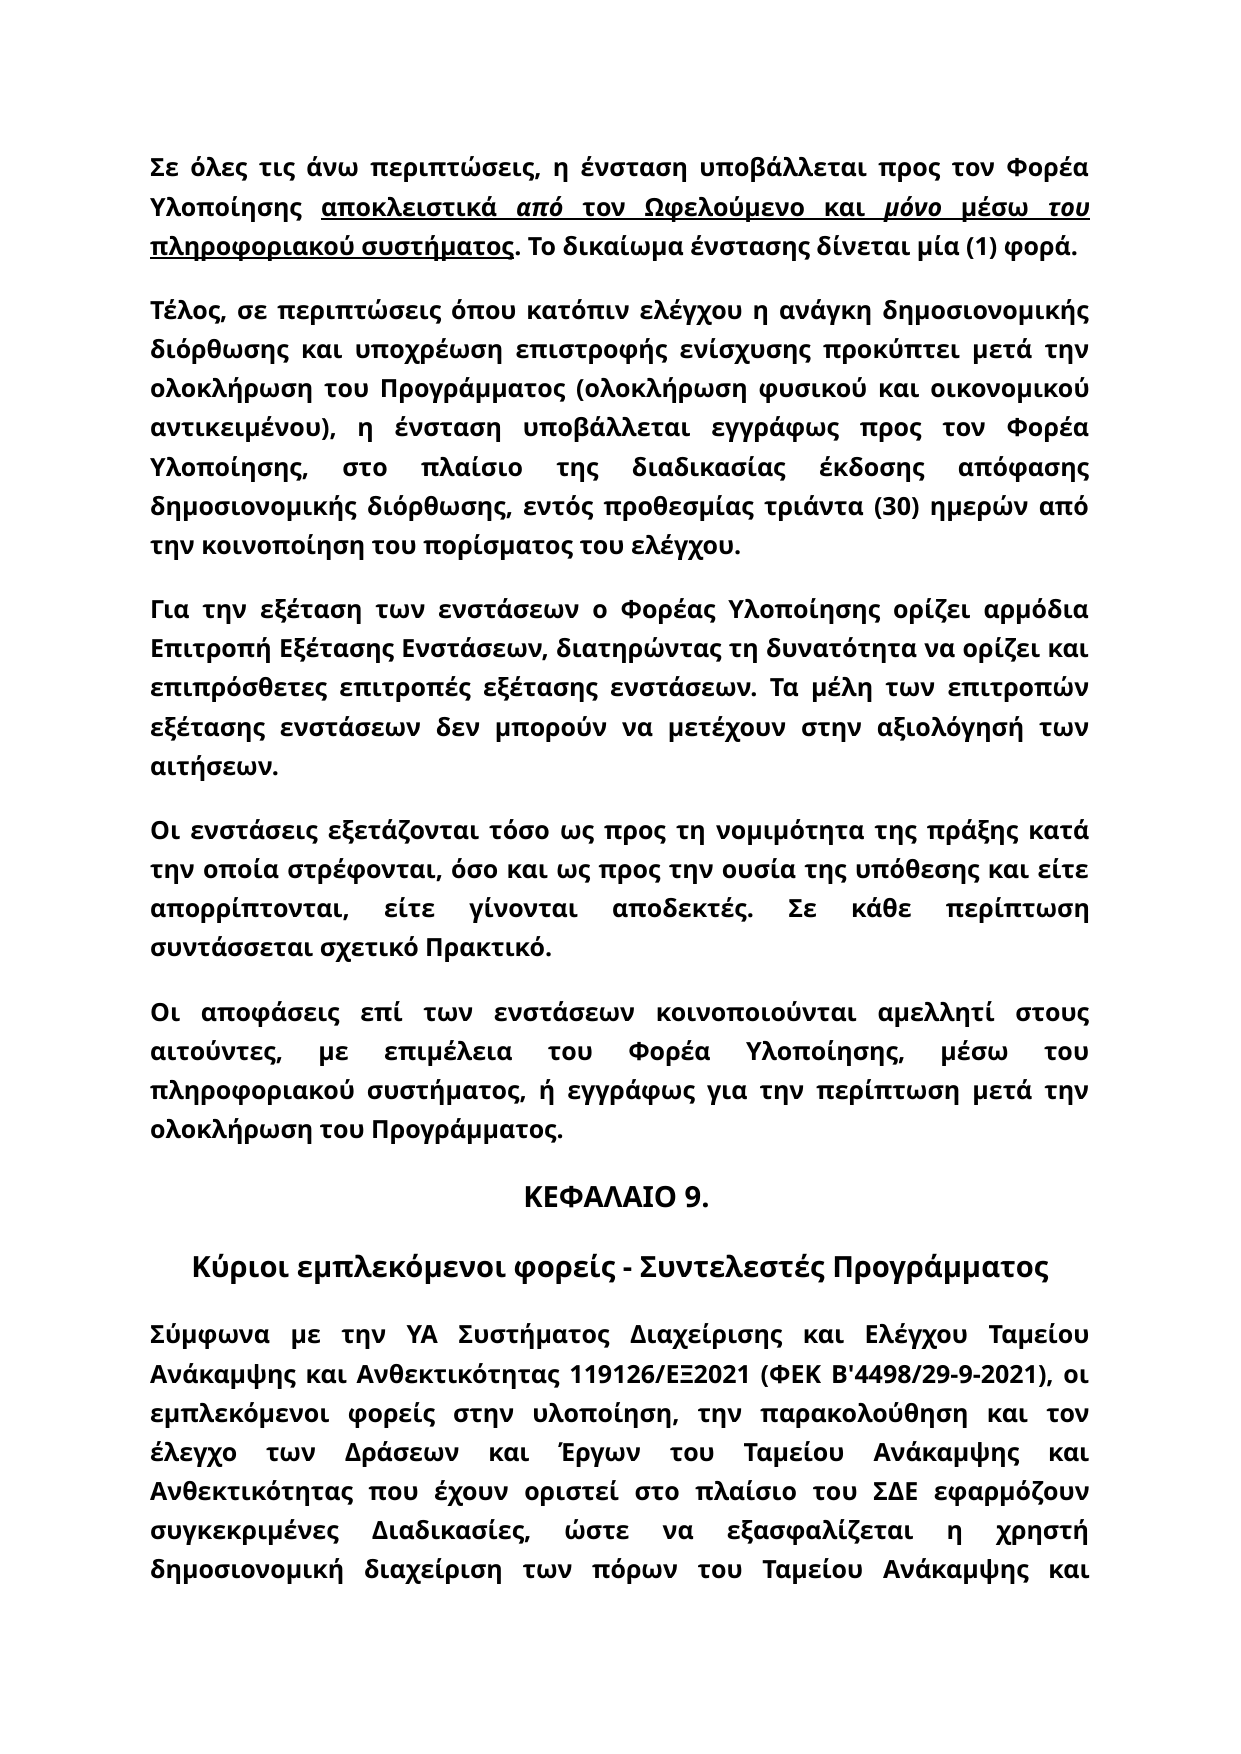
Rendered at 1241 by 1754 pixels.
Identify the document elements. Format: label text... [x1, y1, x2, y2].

text Σύμφωνα με την ΥΑ Συστήματος Διαχείρισης και Ελέγχου Ταμείου Ανάκαμψης και Ανθεκτικότητας 119126/ΕΞ2021 (ΦΕΚ Β'4498/29-9-2021), οι εμπλεκόμενοι φορείς στην υλοποίηση, την παρακολούθηση και τον έλεγχο των Δράσεων και Έργων του Ταμείου Ανάκαμψης και Ανθεκτικότητας που έχουν οριστεί στο πλαίσιο του ΣΔΕ εφαρμόζουν συγκεκριμένες Διαδικασίες, ώστε να εξασφαλίζεται η χρηστή δημοσιονομική διαχείριση των πόρων του Ταμείου Ανάκαμψης και [150, 1317, 1090, 1586]
text Οι αποφάσεις επί των ενστάσεων κοινοποιούνται αμελλητί στους αιτούντες, με επιμέλεια του Φορέα Υλοποίησης, μέσω του πληροφοριακού συστήματος, ή εγγράφως για την περίπτωση μετά την ολοκλήρωση του Προγράμματος. [150, 994, 1090, 1146]
subtitle ΚΕΦΑΛΑΙΟ 9. [150, 1176, 1090, 1216]
text Οι ενστάσεις εξετάζονται τόσο ως προς τη νομιμότητα της πράξης κατά την οποία στρέφονται, όσο και ως προς την ουσία της υπόθεσης και είτε απορρίπτονται, είτε γίνονται αποδεκτές. Σε κάθε περίπτωση συντάσσεται σχετικό Πρακτικό. [150, 812, 1090, 964]
text Σε όλες τις άνω περιπτώσεις, η ένσταση υποβάλλεται προς τον Φορέα Υλοποίησης αποκλειστικά από τον Ωφελούμενο και μόνο μέσω του πληροφοριακού συστήματος. Το δικαίωμα ένστασης δίνεται μία (1) φορά. [150, 150, 1090, 262]
subtitle Κύριοι εμπλεκόμενοι φορείς - Συντελεστές Προγράμματος [150, 1246, 1090, 1286]
text Τέλος, σε περιπτώσεις όπου κατόπιν ελέγχου η ανάγκη δημοσιονομικής διόρθωσης και υποχρέωση επιστροφής ενίσχυσης προκύπτει μετά την ολοκλήρωση του Προγράμματος (ολοκλήρωση φυσικού και οικονομικού αντικειμένου), η ένσταση υποβάλλεται εγγράφως προς τον Φορέα Υλοποίησης, στο πλαίσιο της διαδικασίας έκδοσης απόφασης δημοσιονομικής διόρθωσης, εντός προθεσμίας τριάντα (30) ημερών από την κοινοποίηση του πορίσματος του ελέγχου. [150, 292, 1090, 562]
text Για την εξέταση των ενστάσεων ο Φορέας Υλοποίησης ορίζει αρμόδια Επιτροπή Εξέτασης Ενστάσεων, διατηρώντας τη δυνατότητα να ορίζει και επιπρόσθετες επιτροπές εξέτασης ενστάσεων. Τα μέλη των επιτροπών εξέτασης ενστάσεων δεν μπορούν να μετέχουν στην αξιολόγησή των αιτήσεων. [150, 592, 1090, 782]
